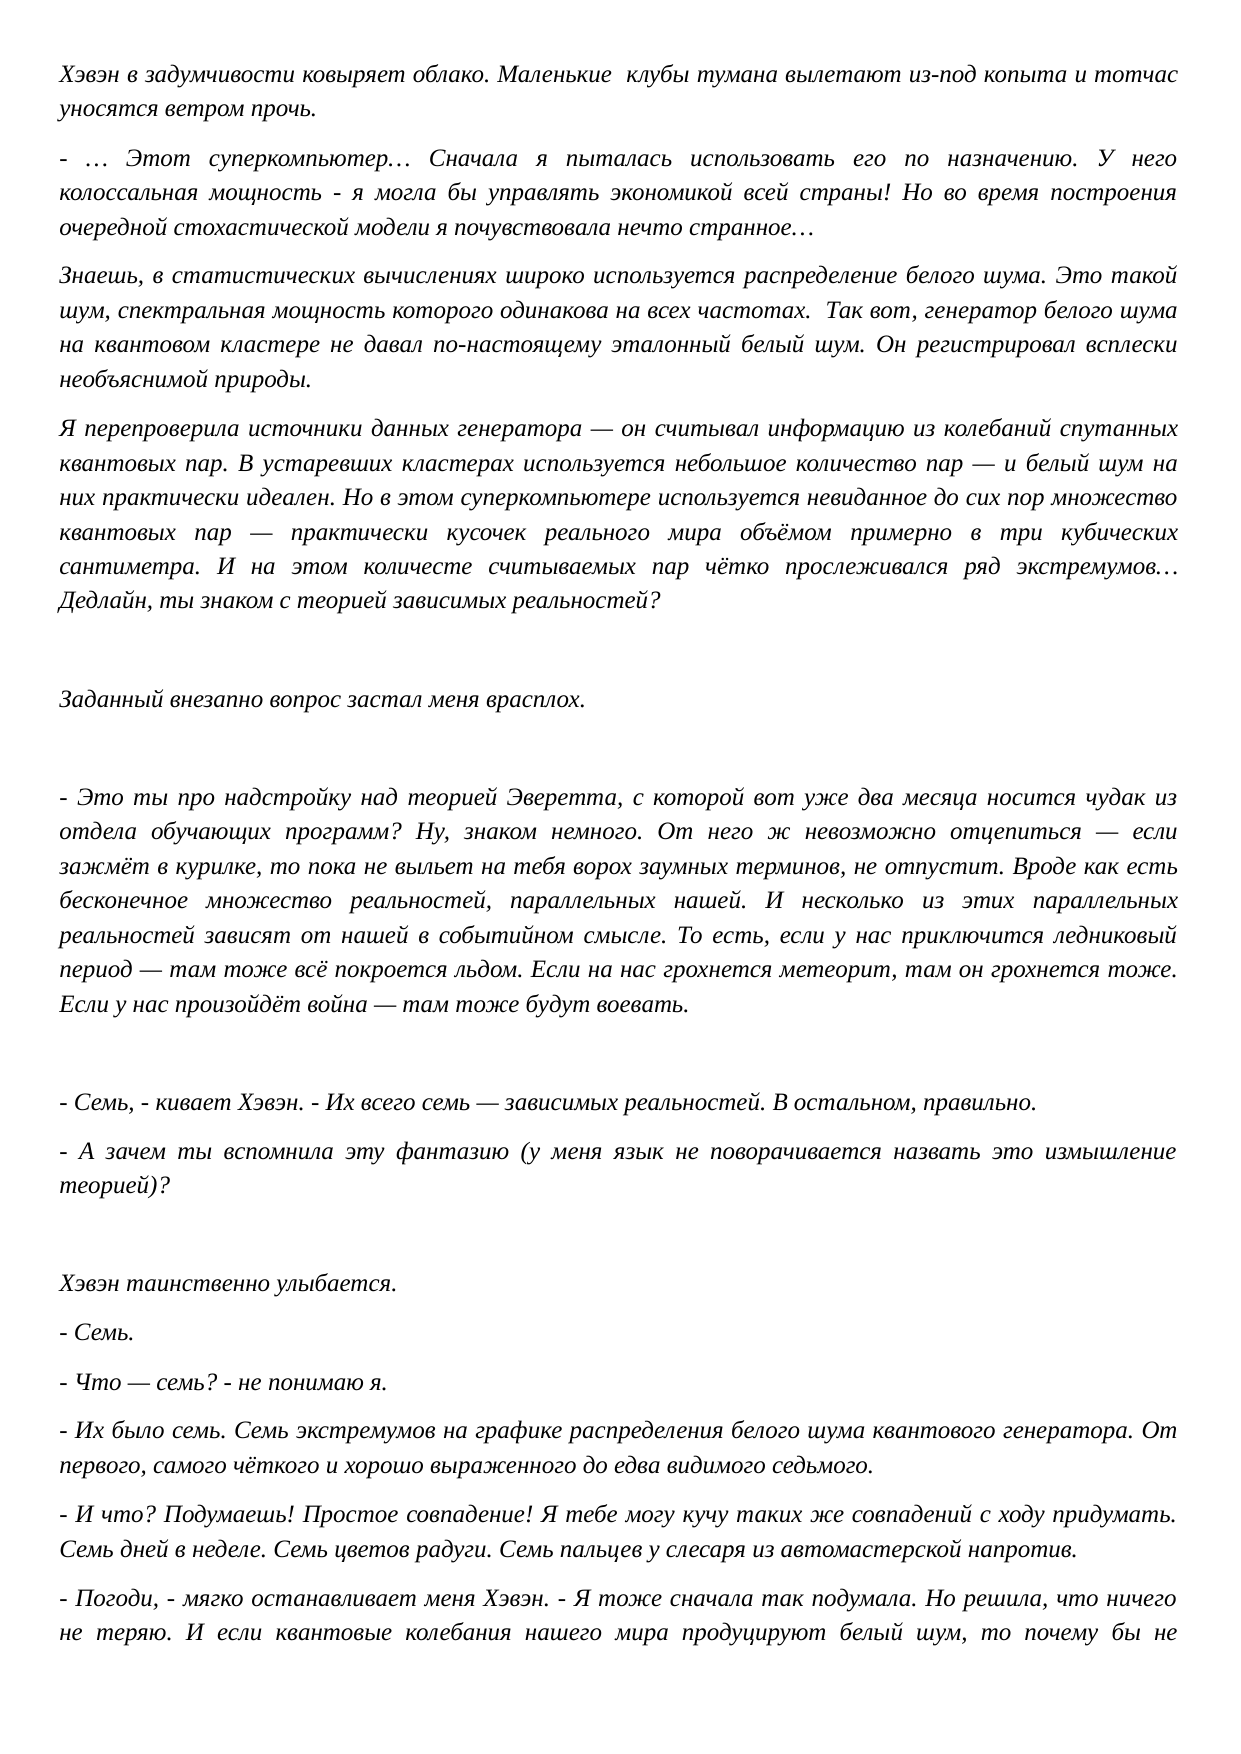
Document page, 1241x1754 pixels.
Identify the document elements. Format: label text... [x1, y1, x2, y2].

text - … Этот суперкомпьютер… Сначала я пыталась использовать его по назначению. У него колоссальная мощность - я могла бы управлять экономикой всей страны! Но во время построения очередной стохастической модели я почувствовала нечто странное… [59, 143, 1181, 240]
text Хэвэн в задумчивости ковыряет облако. Маленькие клубы тумана вылетают из-под копыта и тотчас уносятся ветром прочь. [59, 59, 1181, 122]
text Я перепроверила источники данных генератора — он считывал информацию из колебаний спутанных квантовых пар. В устаревших кластерах используется небольшое количество пар — и белый шум на них практически идеален. Но в этом суперкомпьютере используется невиданное до сих пор множество квантовых пар — практически кусочек реального мира объёмом примерно в три кубических сантиметра. И на этом количесте считываемых пар чётко прослеживался ряд экстремумов… Дедлайн, ты знаком с теорией зависимых реальностей? [59, 413, 1181, 614]
text Заданный внезапно вопрос застал меня врасплох. [59, 684, 1181, 712]
text - Их было семь. Семь экстремумов на графике распределения белого шума квантового генератора. От первого, самого чёткого и хорошо выраженного до едва видимого седьмого. [59, 1416, 1181, 1479]
text - Семь, - кивает Хэвэн. - Их всего семь — зависимых реальностей. В остальном, правильно. [59, 1087, 1181, 1116]
text Хэвэн таинственно улыбается. [59, 1268, 1181, 1297]
text - А зачем ты вспомнила эту фантазию (у меня язык не поворачивается назвать это измышление теорией)? [59, 1136, 1181, 1199]
text Знаешь, в статистических вычислениях широко используется распределение белого шума. Это такой шум, спектральная мощность которого одинакова на всех частотах. Так вот, генератор белого шума на квантовом кластере не давал по-настоящему эталонный белый шум. Он регистрировал всплески необъяснимой природы. [59, 261, 1181, 393]
text - Семь. [59, 1317, 1181, 1346]
text - И что? Подумаешь! Простое совпадение! Я тебе могу кучу таких же совпадений с ходу придумать. Семь дней в неделе. Семь цветов радуги. Семь пальцев у слесаря из автомастерской напротив. [59, 1499, 1181, 1562]
text - Это ты про надстройку над теорией Эверетта, с которой вот уже два месяца носится чудак из отдела обучающих программ? Ну, знаком немного. От него ж невозможно отцепиться — если зажмёт в курилке, то пока не выльет на тебя ворох заумных терминов, не отпустит. Вроде как есть бесконечное множество реальностей, параллельных нашей. И несколько из этих параллельных реальностей зависят от нашей в событийном смысле. То есть, если у нас приключится ледниковый период — там тоже всё покроется льдом. Если на нас грохнется метеорит, там он грохнется тоже. Если у нас произойдёт война — там тоже будут воевать. [59, 782, 1181, 1017]
text - Что — семь? - не понимаю я. [59, 1367, 1181, 1395]
text - Погоди, - мягко останавливает меня Хэвэн. - Я тоже сначала так подумала. Но решила, что ничего не теряю. И если квантовые колебания нашего мира продуцируют белый шум, то почему бы не [59, 1583, 1181, 1646]
